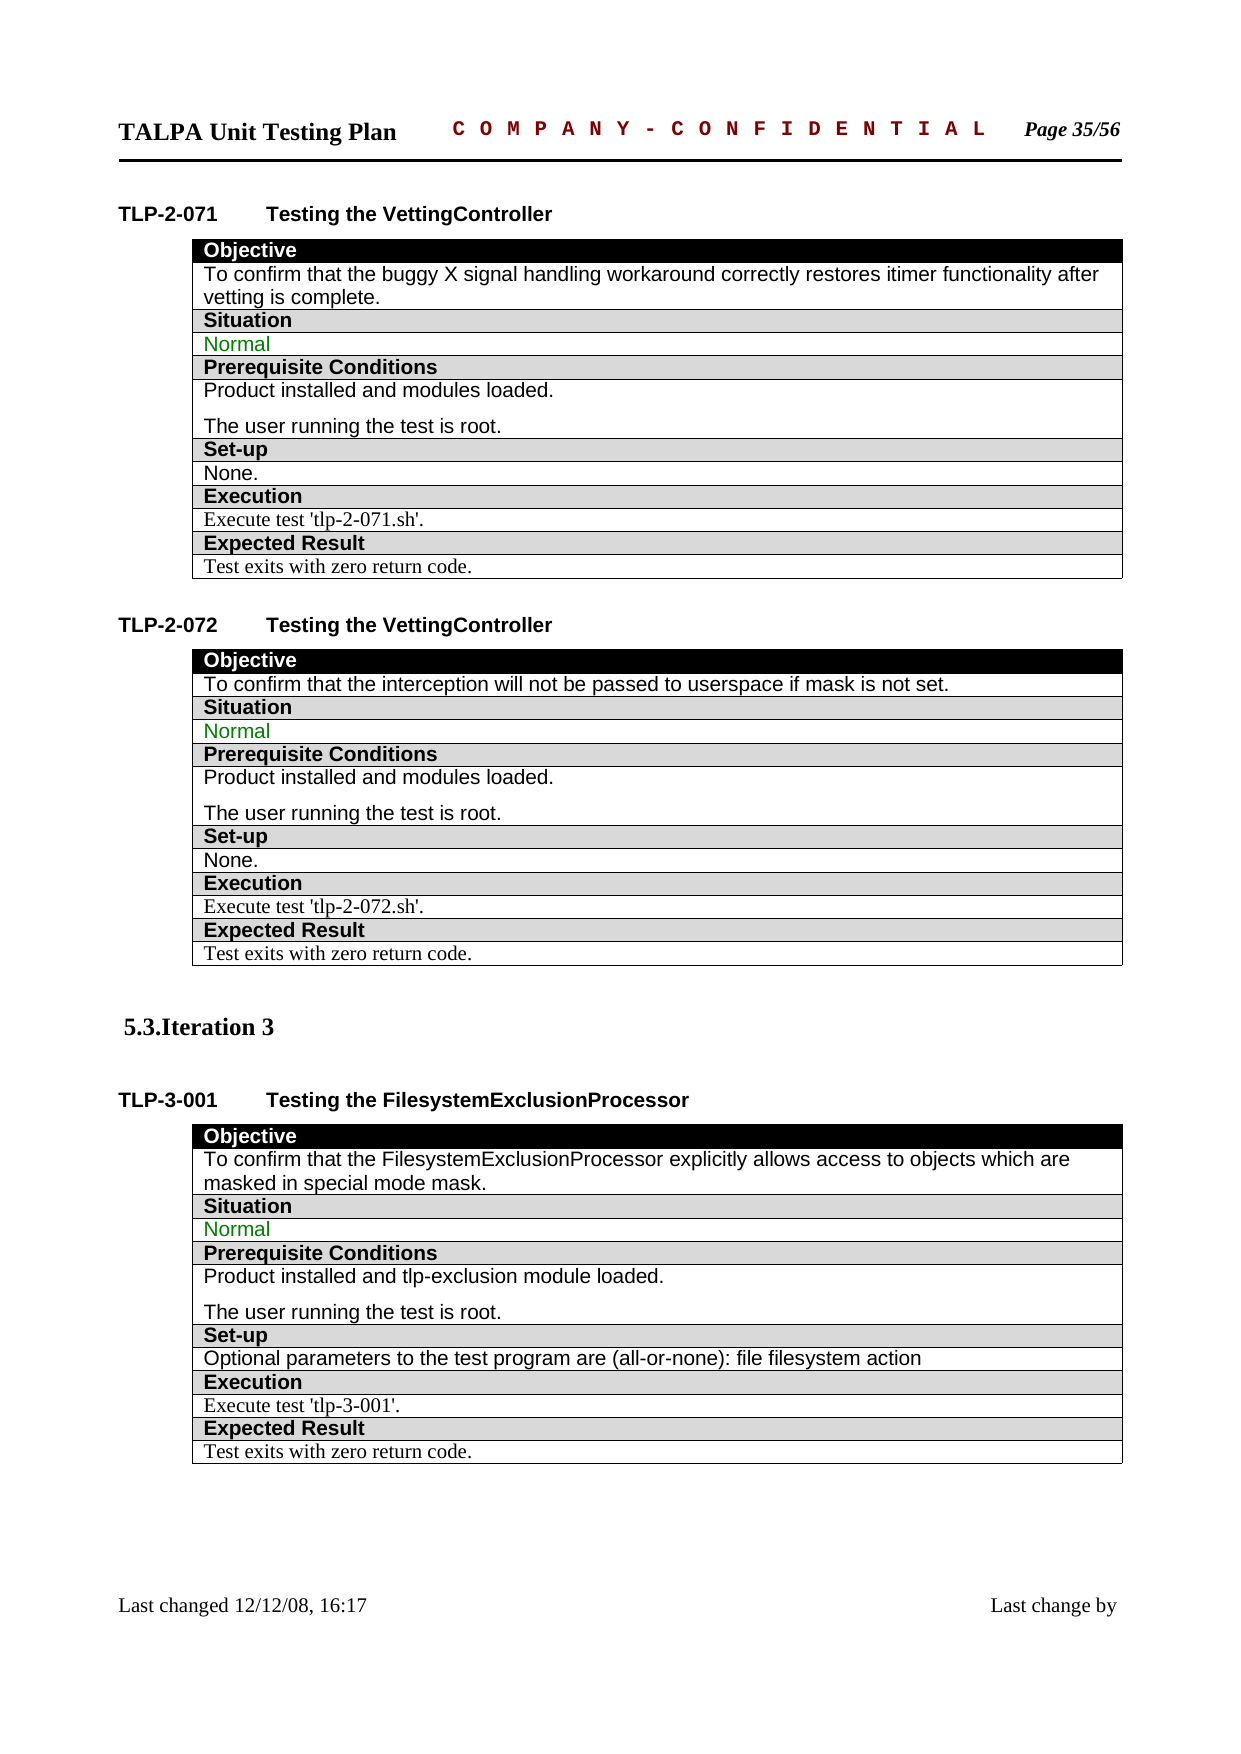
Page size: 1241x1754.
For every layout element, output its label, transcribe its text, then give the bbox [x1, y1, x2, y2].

table_header Objective [193, 1125, 1122, 1148]
table_cell Execution [193, 873, 1122, 895]
table_cell None. [193, 462, 1122, 485]
text TLP-2-071 Testing the VettingController [118, 203, 1122, 226]
table_cell Situation [193, 1195, 1122, 1218]
table_cell Expected Result [193, 919, 1122, 941]
table_cell Product installed and tlp-exclusion module loaded. The user running the test is root. [193, 1265, 1122, 1324]
table_cell Execution [193, 1371, 1122, 1394]
table_cell Test exits with zero return code. [193, 942, 1122, 965]
table_cell Optional parameters to the test program are (all-or-none): file filesystem action [193, 1348, 1122, 1370]
table_cell Execute test 'tlp-2-071.sh'. [193, 509, 1122, 531]
table_header Objective [193, 650, 1122, 673]
table_cell None. [193, 849, 1122, 872]
text TLP-2-072 Testing the VettingController [118, 613, 1122, 637]
subtitle Iteration 3 [124, 1013, 1122, 1041]
table_cell Normal [193, 720, 1122, 743]
table_cell To confirm that the buggy X signal handling workaround correctly restores itimer functionality after vetting is complete. [193, 263, 1122, 309]
table_cell Product installed and modules loaded. The user running the test is root. [193, 767, 1122, 825]
table_cell Expected Result [193, 532, 1122, 554]
table_cell To confirm that the FilesystemExclusionProcessor explicitly allows access to objects which are masked in special mode mask. [193, 1149, 1122, 1194]
table_cell Prerequisite Conditions [193, 744, 1122, 766]
table_cell Expected Result [193, 1418, 1122, 1440]
table_cell Set-up [193, 826, 1122, 848]
table_cell Situation [193, 697, 1122, 719]
table_cell Prerequisite Conditions [193, 356, 1122, 379]
table_cell Situation [193, 310, 1122, 332]
table_cell To confirm that the interception will not be passed to userspace if mask is not set. [193, 674, 1122, 696]
table_header Objective [193, 240, 1122, 262]
table_cell Execute test 'tlp-3-001'. [193, 1395, 1122, 1417]
table_cell Execute test 'tlp-2-072.sh'. [193, 896, 1122, 918]
table_cell Prerequisite Conditions [193, 1242, 1122, 1264]
table_cell Product installed and modules loaded. The user running the test is root. [193, 380, 1122, 438]
text TLP-3-001 Testing the FilesystemExclusionProcessor [118, 1089, 1122, 1112]
table_cell Normal [193, 1219, 1122, 1241]
table_cell Set-up [193, 439, 1122, 461]
table_cell Execution [193, 486, 1122, 508]
table_cell Set-up [193, 1325, 1122, 1347]
table_cell Normal [193, 333, 1122, 355]
table_cell Test exits with zero return code. [193, 555, 1122, 578]
table_cell Test exits with zero return code. [193, 1441, 1122, 1463]
